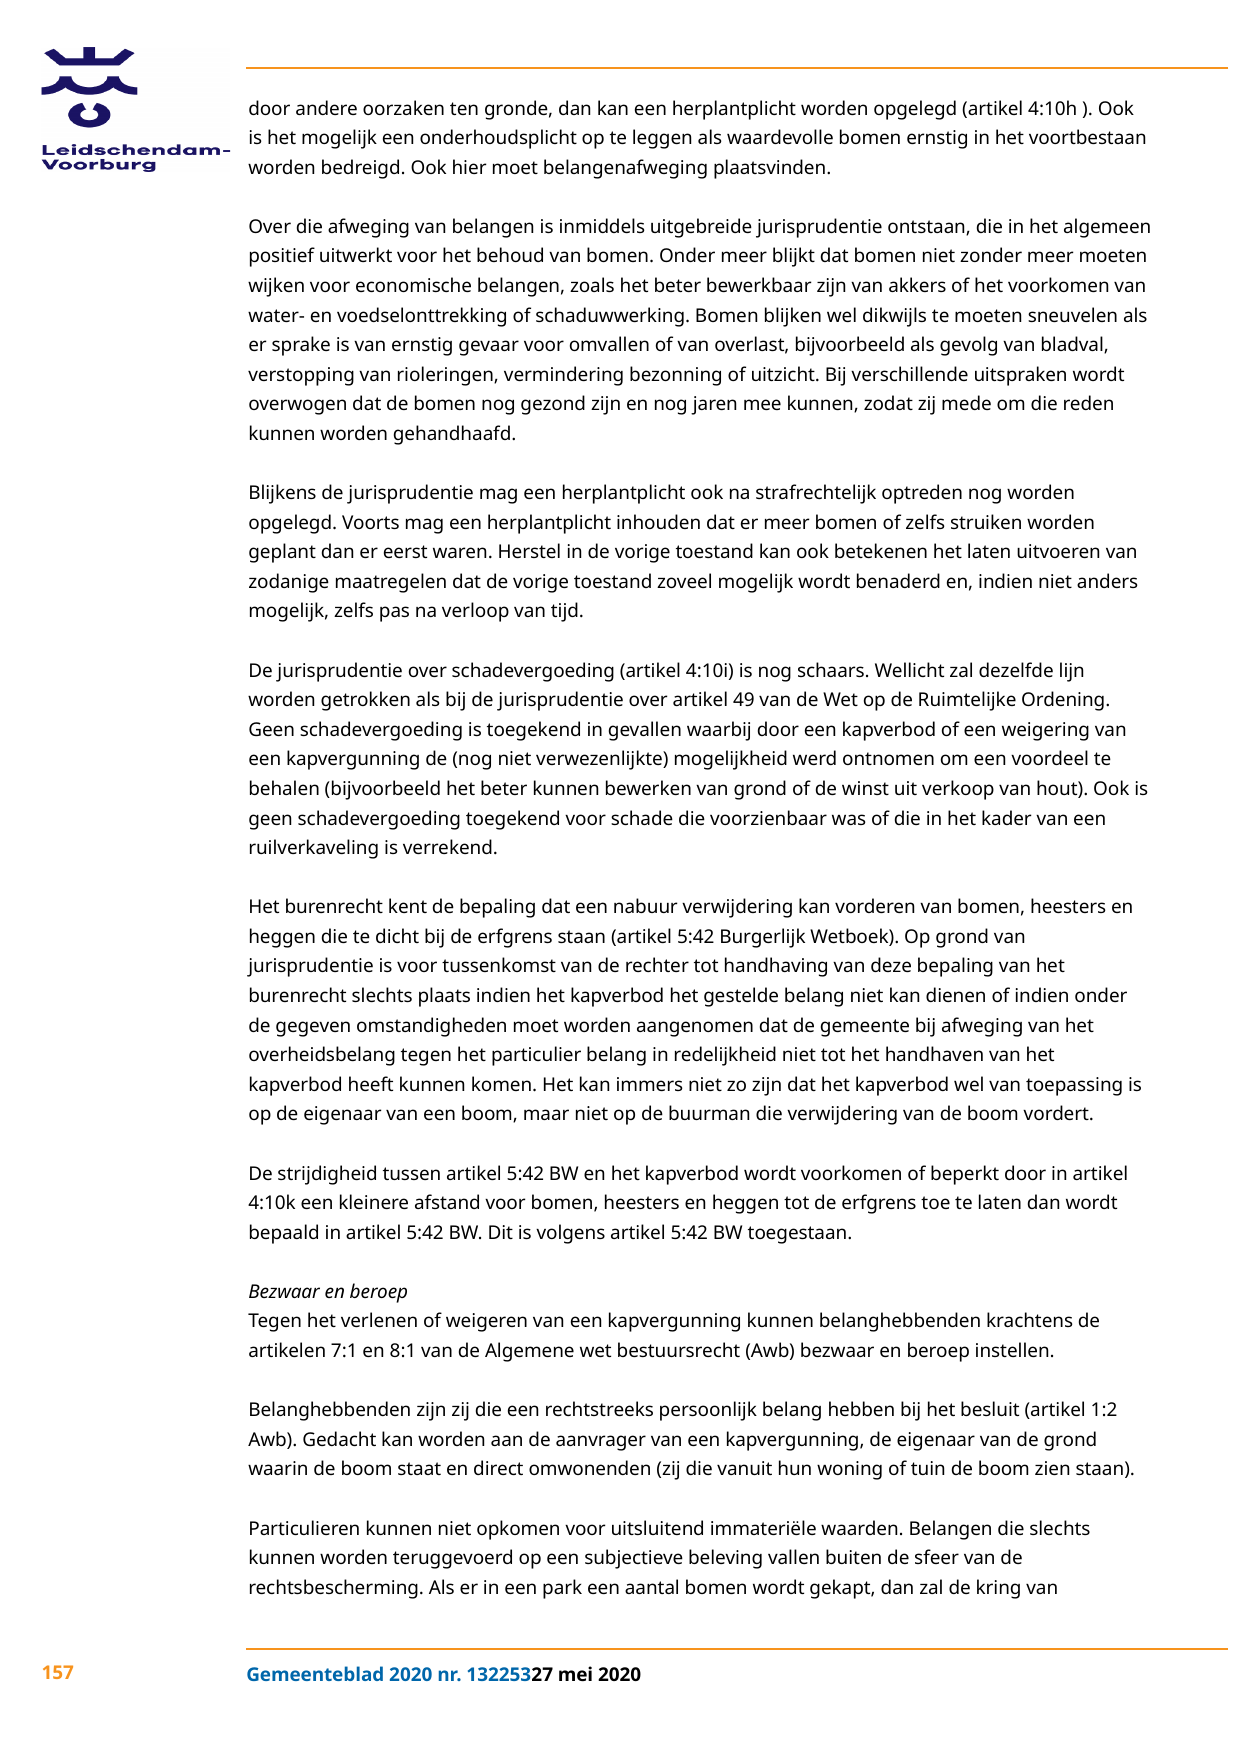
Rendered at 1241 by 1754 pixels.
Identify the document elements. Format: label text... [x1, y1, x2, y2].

picture [41, 47, 231, 172]
text Particulieren kunnen niet opkomen voor uitsluitend immateriële waarden. Belangen die slechts kunnen worden teruggevoerd op een subjectieve beleving vallen buiten de sfeer van de rechtsbescherming. Als er in een park een aantal bomen wordt gekapt, dan zal de kring van [248, 1515, 1152, 1600]
text De jurisprudentie over schadevergoeding (artikel 4:10i) is nog schaars. Wellicht zal dezelfde lijn worden getrokken als bij de jurisprudentie over artikel 49 van de Wet op de Ruimtelijke Ordening. Geen schadevergoeding is toegekend in gevallen waarbij door een kapverbod of een weigering van een kapvergunning de (nog niet verwezenlijkte) mogelijkheid werd ontnomen om een voordeel te behalen (bijvoorbeeld het beter kunnen bewerken van grond of de winst uit verkoop van hout). Ook is geen schadevergoeding toegekend voor schade die voorzienbaar was of die in het kader van een ruilverkaveling is verrekend. [248, 657, 1152, 860]
text De strijdigheid tussen artikel 5:42 BW en het kapverbod wordt voorkomen of beperkt door in artikel 4:10k een kleinere afstand voor bomen, heesters en heggen tot de erfgrens toe te laten dan wordt bepaald in artikel 5:42 BW. Dit is volgens artikel 5:42 BW toegestaan. [248, 1160, 1152, 1245]
text Tegen het verlenen of weigeren van een kapvergunning kunnen belanghebbenden krachtens de artikelen 7:1 en 8:1 van de Algemene wet bestuursrecht (Awb) bezwaar en beroep instellen. [248, 1308, 1152, 1363]
text Blijkens de jurisprudentie mag een herplantplicht ook na strafrechtelijk optreden nog worden opgelegd. Voorts mag een herplantplicht inhouden dat er meer bomen of zelfs struiken worden geplant dan er eerst waren. Herstel in de vorige toestand kan ook betekenen het laten uitvoeren van zodanige maatregelen dat de vorige toestand zoveel mogelijk wordt benaderd en, indien niet anders mogelijk, zelfs pas na verloop van tijd. [248, 479, 1152, 623]
text door andere oorzaken ten gronde, dan kan een herplantplicht worden opgelegd (artikel 4:10h ). Ook is het mogelijk een onderhoudsplicht op te leggen als waardevolle bomen ernstig in het voortbestaan worden bedreigd. Ook hier moet belangenafweging plaatsvinden. [248, 95, 1152, 180]
text Over die afweging van belangen is inmiddels uitgebreide jurisprudentie ontstaan, die in het algemeen positief uitwerkt voor het behoud van bomen. Onder meer blijkt dat bomen niet zonder meer moeten wijken voor economische belangen, zoals het beter bewerkbaar zijn van akkers of het voorkomen van water- en voedselonttrekking of schaduwwerking. Bomen blijken wel dikwijls te moeten sneuvelen als er sprake is van ernstig gevaar voor omvallen of van overlast, bijvoorbeeld als gevolg van bladval, verstopping van rioleringen, vermindering bezonning of uitzicht. Bij verschillende uitspraken wordt overwogen dat de bomen nog gezond zijn en nog jaren mee kunnen, zodat zij mede om die reden kunnen worden gehandhaafd. [248, 213, 1152, 446]
text Het burenrecht kent de bepaling dat een nabuur verwijdering kan vorderen van bomen, heesters en heggen die te dicht bij de erfgrens staan (artikel 5:42 Burgerlijk Wetboek). Op grond van jurisprudentie is voor tussenkomst van de rechter tot handhaving van deze bepaling van het burenrecht slechts plaats indien het kapverbod het gestelde belang niet kan dienen of indien onder de gegeven omstandigheden moet worden aangenomen dat de gemeente bij afweging van het overheidsbelang tegen het particulier belang in redelijkheid niet tot het handhaven van het kapverbod heeft kunnen komen. Het kan immers niet zo zijn dat het kapverbod wel van toepassing is op de eigenaar van een boom, maar niet op de buurman die verwijdering van de boom vordert. [248, 893, 1152, 1126]
text Bezwaar en beroep [248, 1278, 1152, 1304]
text Belanghebbenden zijn zij die een rechtstreeks persoonlijk belang hebben bij het besluit (artikel 1:2 Awb). Gedacht kan worden aan de aanvrager van een kapvergunning, de eigenaar van de grond waarin de boom staat en direct omwonenden (zij die vanuit hun woning of tuin de boom zien staan). [248, 1396, 1152, 1481]
